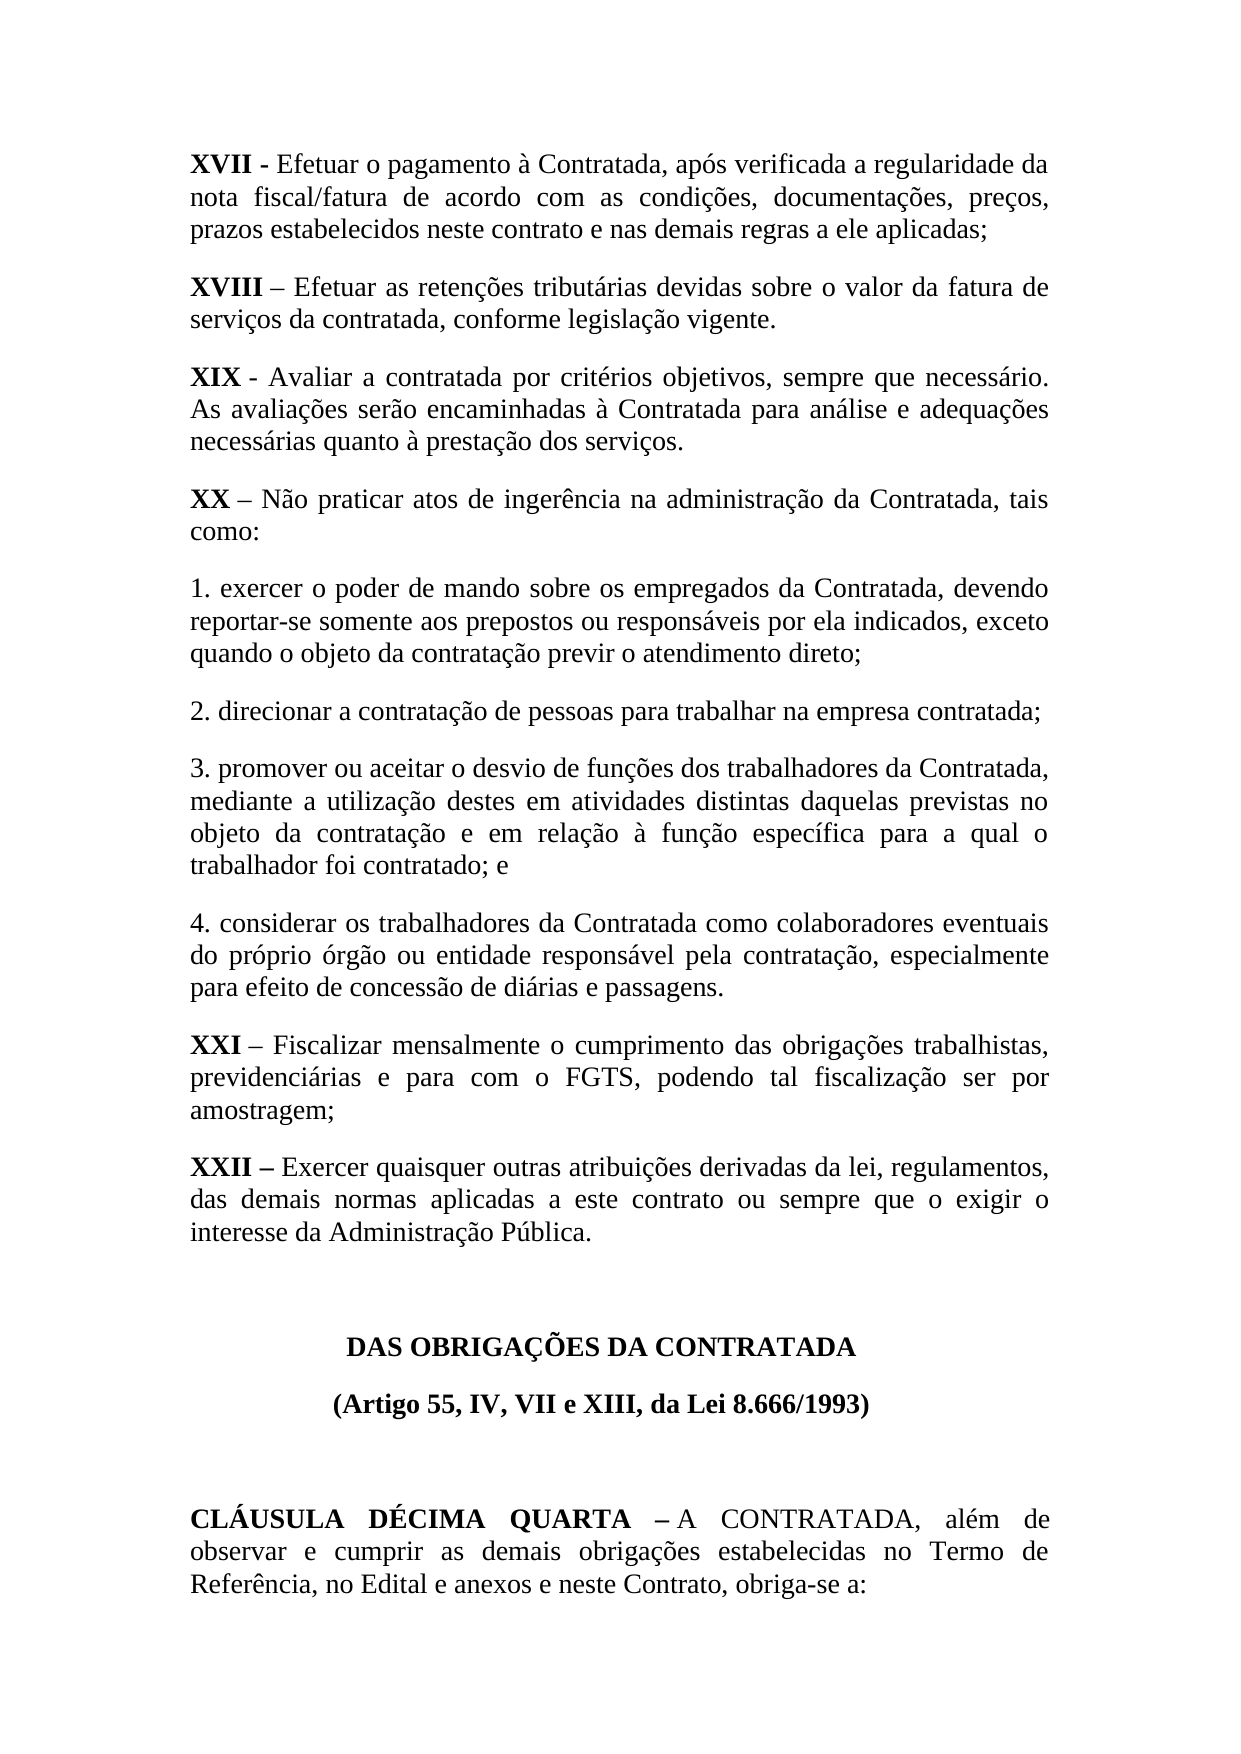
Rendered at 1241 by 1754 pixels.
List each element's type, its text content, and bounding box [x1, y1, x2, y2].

text XX – Não praticar atos de ingerência na administração da Contratada, tais como: [190, 482, 1051, 547]
text XXI – Fiscalizar mensalmente o cumprimento das obrigações trabalhistas, previdenciárias e para com o FGTS, podendo tal fiscalização ser por amostragem; [190, 1028, 1051, 1125]
text 4. considerar os trabalhadores da Contratada como colaboradores eventuais do próprio órgão ou entidade responsável pela contratação, especialmente para efeito de concessão de diárias e passagens. [190, 906, 1051, 1003]
text XVII - Efetuar o pagamento à Contratada, após verificada a regularidade da nota fiscal/fatura de acordo com as condições, documentações, preços, prazos estabelecidos neste contrato e nas demais regras a ele aplicadas; [190, 148, 1051, 245]
text CLÁUSULA DÉCIMA QUARTA – A CONTRATADA, além de observar e cumprir as demais obrigações estabelecidas no Termo de Referência, no Edital e anexos e neste Contrato, obriga-se a: [190, 1502, 1051, 1599]
text XIX - Avaliar a contratada por critérios objetivos, sempre que necessário. As avaliações serão encaminhadas à Contratada para análise e adequações necessárias quanto à prestação dos serviços. [190, 359, 1051, 457]
text (Artigo 55, IV, VII e XIII, da Lei 8.666/1993) [152, 1387, 1051, 1419]
text DAS OBRIGAÇÕES DA CONTRATADA [152, 1330, 1051, 1362]
text 1. exercer o poder de mando sobre os empregados da Contratada, devendo reportar-se somente aos prepostos ou responsáveis por ela indicados, exceto quando o objeto da contratação previr o atendimento direto; [190, 572, 1051, 669]
text 3. promover ou aceitar o desvio de funções dos trabalhadores da Contratada, mediante a utilização destes em atividades distintas daquelas previstas no objeto da contratação e em relação à função específica para a qual o trabalhador foi contratado; e [190, 751, 1051, 881]
text XVIII – Efetuar as retenções tributárias devidas sobre o valor da fatura de serviços da contratada, conforme legislação vigente. [190, 270, 1051, 334]
text XXII – Exercer quaisquer outras atribuições derivadas da lei, regulamentos, das demais normas aplicadas a este contrato ou sempre que o exigir o interesse da Administração Pública. [190, 1150, 1051, 1247]
text 2. direcionar a contratação de pessoas para trabalhar na empresa contratada; [190, 694, 1051, 726]
